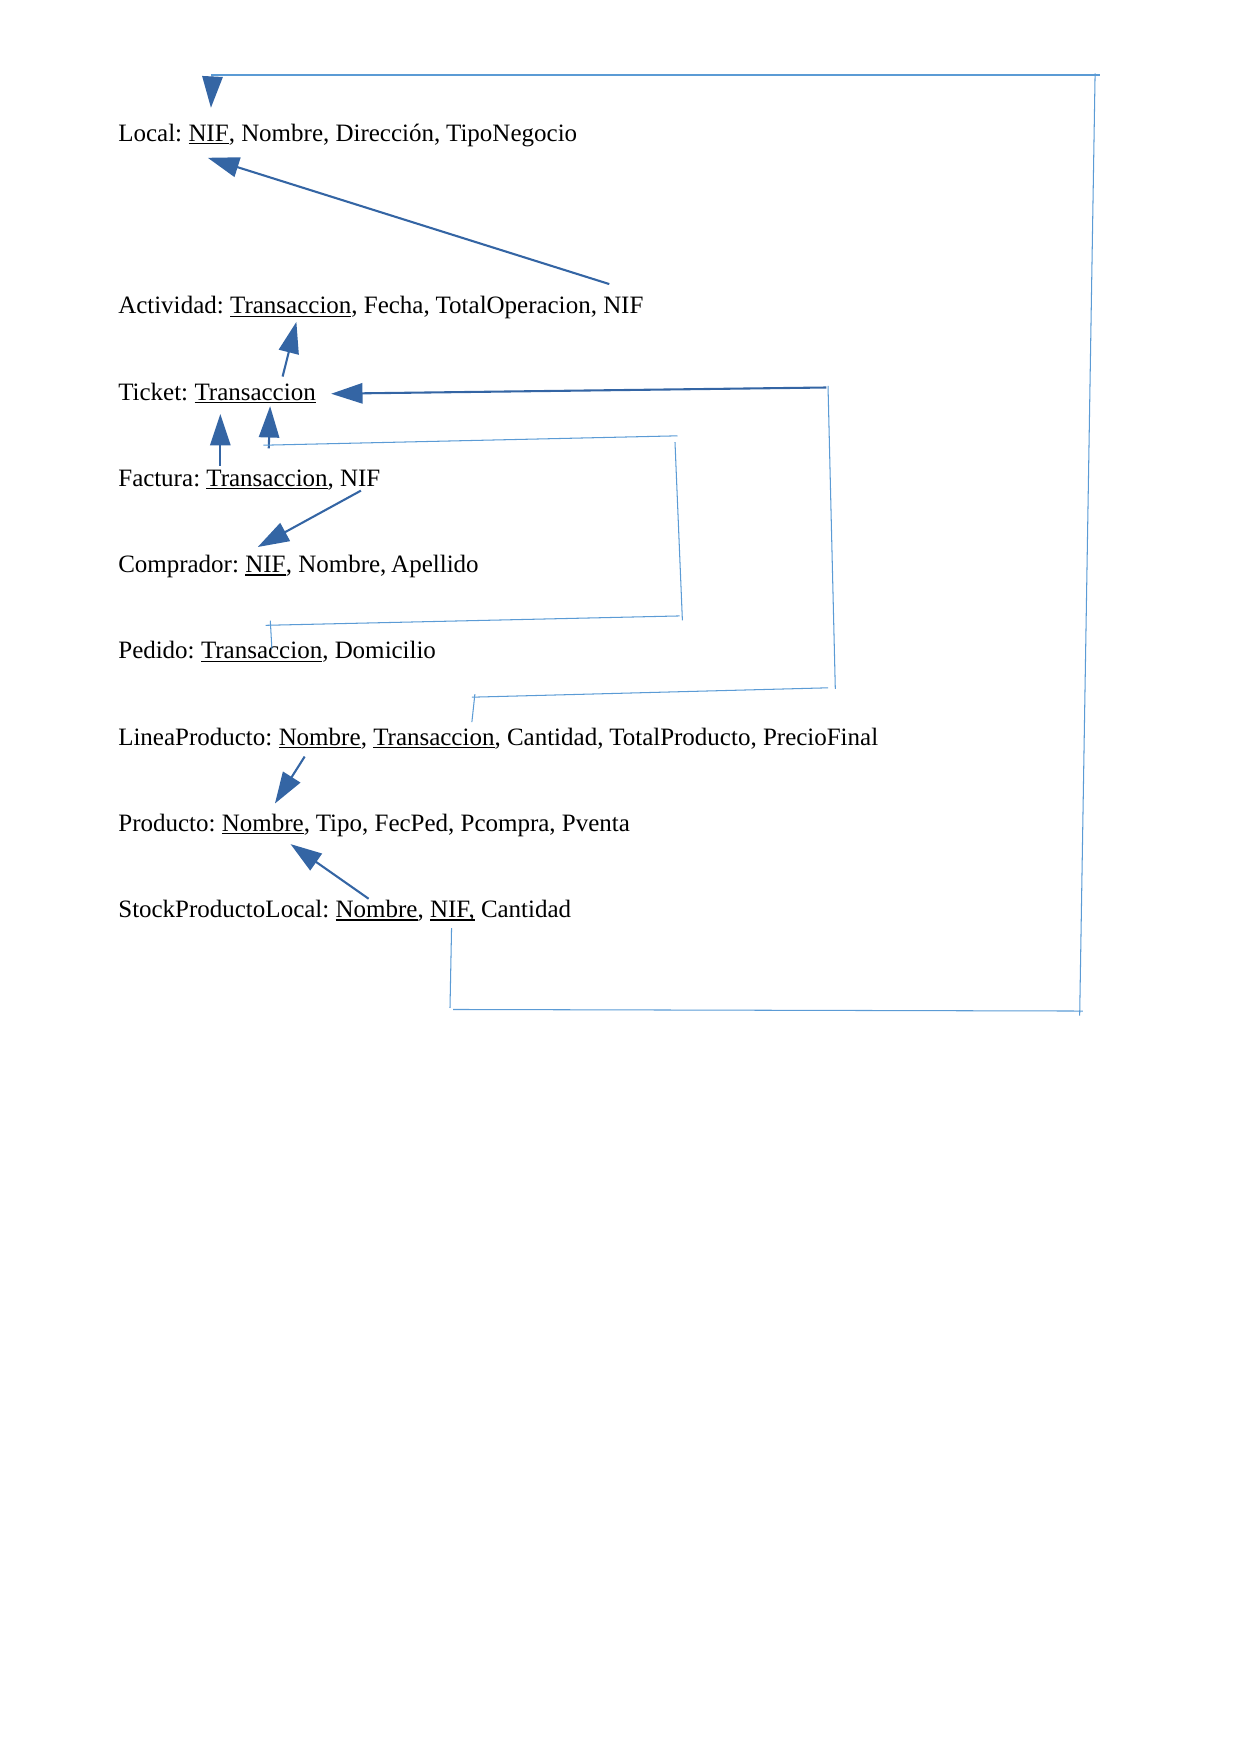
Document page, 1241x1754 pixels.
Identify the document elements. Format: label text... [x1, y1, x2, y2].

text Local: NIF, Nombre, Dirección, TipoNegocio [118, 118, 1093, 147]
text Actividad: Transaccion, Fecha, TotalOperacion, NIF [118, 291, 1091, 319]
text [1091, 377, 1122, 406]
text Ticket: Transaccion [118, 377, 1089, 406]
text [1086, 636, 1122, 664]
text [835, 636, 1085, 664]
text Comprador: NIF, Nombre, Apellido [118, 549, 680, 578]
text Pedido: Transaccion, Domicilio [118, 636, 834, 664]
text Producto: Nombre, Tipo, FecPed, Pcompra, Pventa [118, 808, 1082, 837]
text [1082, 894, 1122, 923]
text [1089, 463, 1122, 492]
text [1088, 549, 1122, 578]
text [833, 549, 1086, 578]
text Factura: Transaccion, NIF [118, 463, 676, 492]
text [1084, 808, 1122, 837]
text [831, 463, 1088, 492]
text LineaProducto: Nombre, Transaccion, Cantidad, TotalProducto, PrecioFinal [118, 722, 1083, 751]
text StockProductoLocal: Nombre, NIF, Cantidad [118, 894, 1081, 923]
text [680, 549, 832, 578]
text [677, 463, 830, 492]
